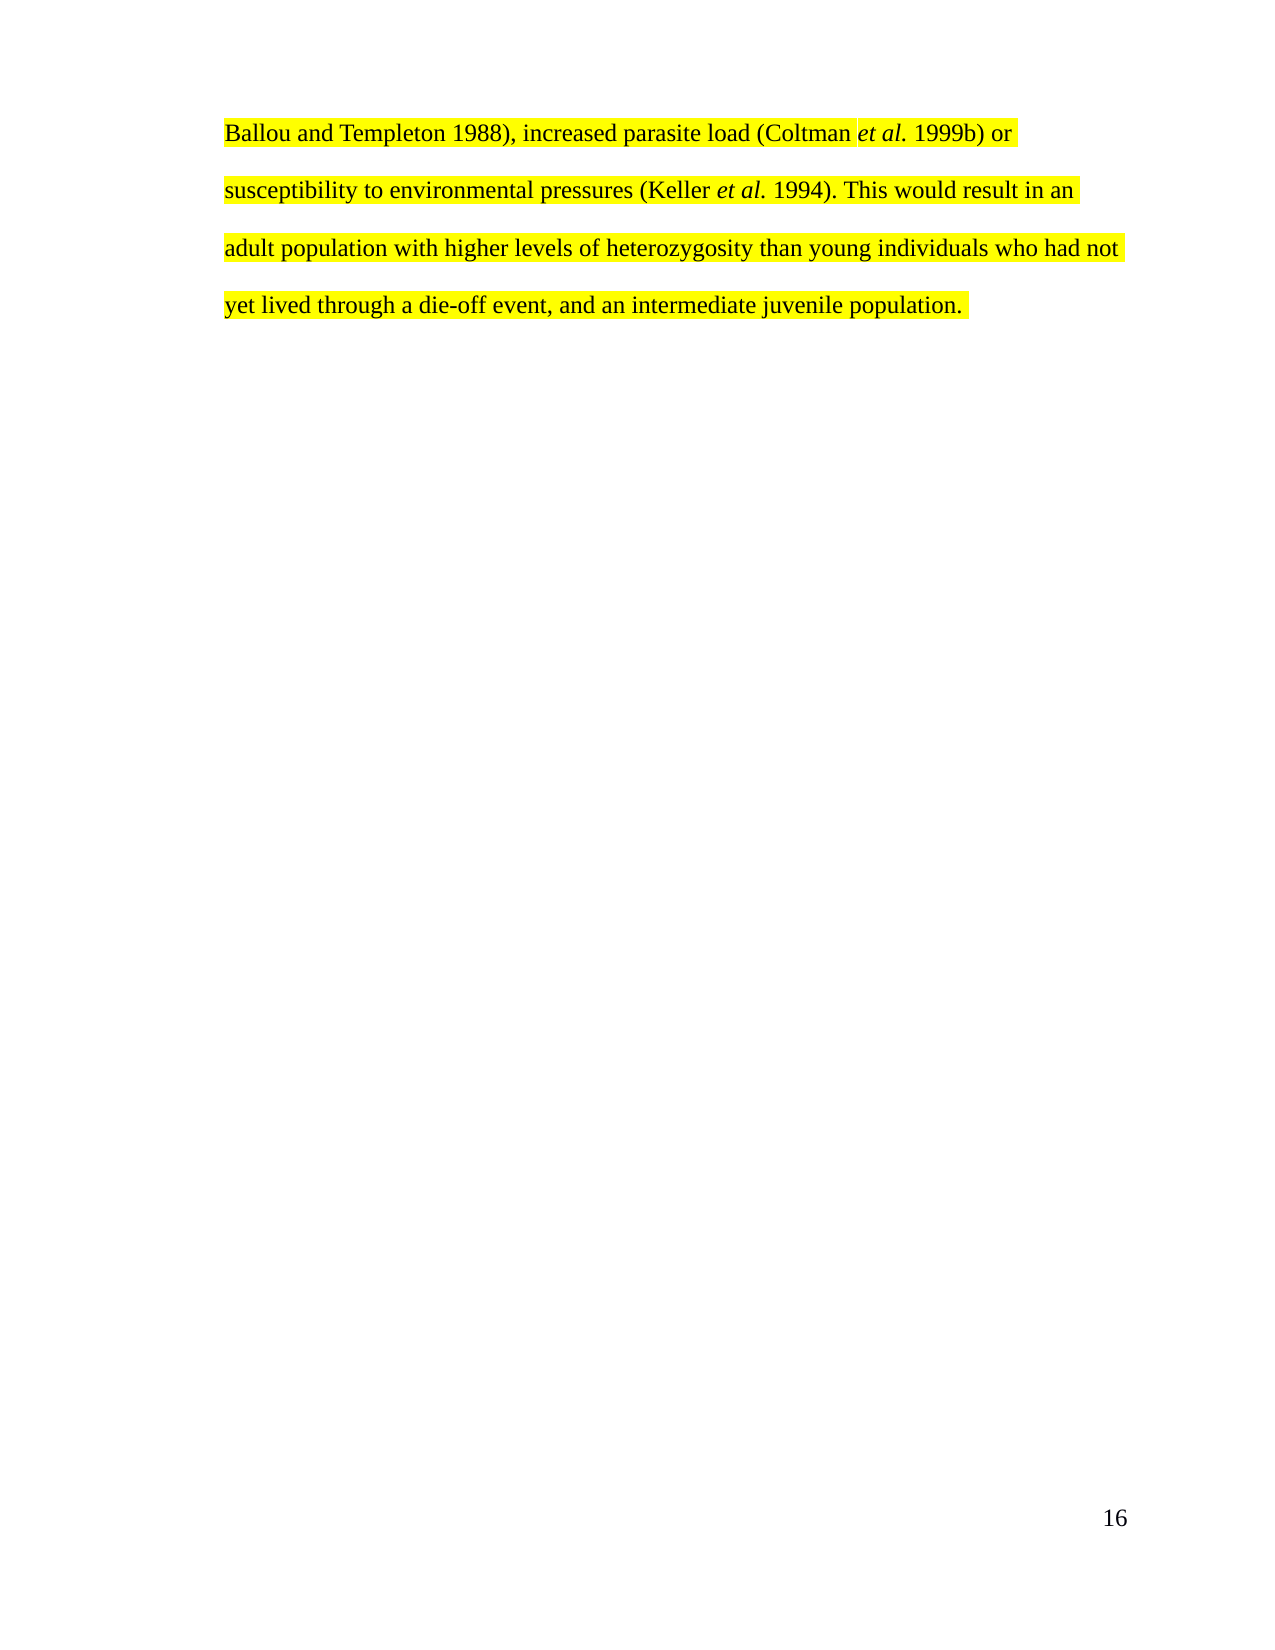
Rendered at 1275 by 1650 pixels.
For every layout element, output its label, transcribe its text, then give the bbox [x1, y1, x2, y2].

text Ballou and Templeton 1988), increased parasite load (Coltman et al. 1999b) or susceptibility to environmental pressures (Keller et al. 1994). This would result in an adult population with higher levels of heterozygosity than young individuals who had not yet lived through a die-off event, and an intermediate juvenile population. [224, 118, 1127, 319]
